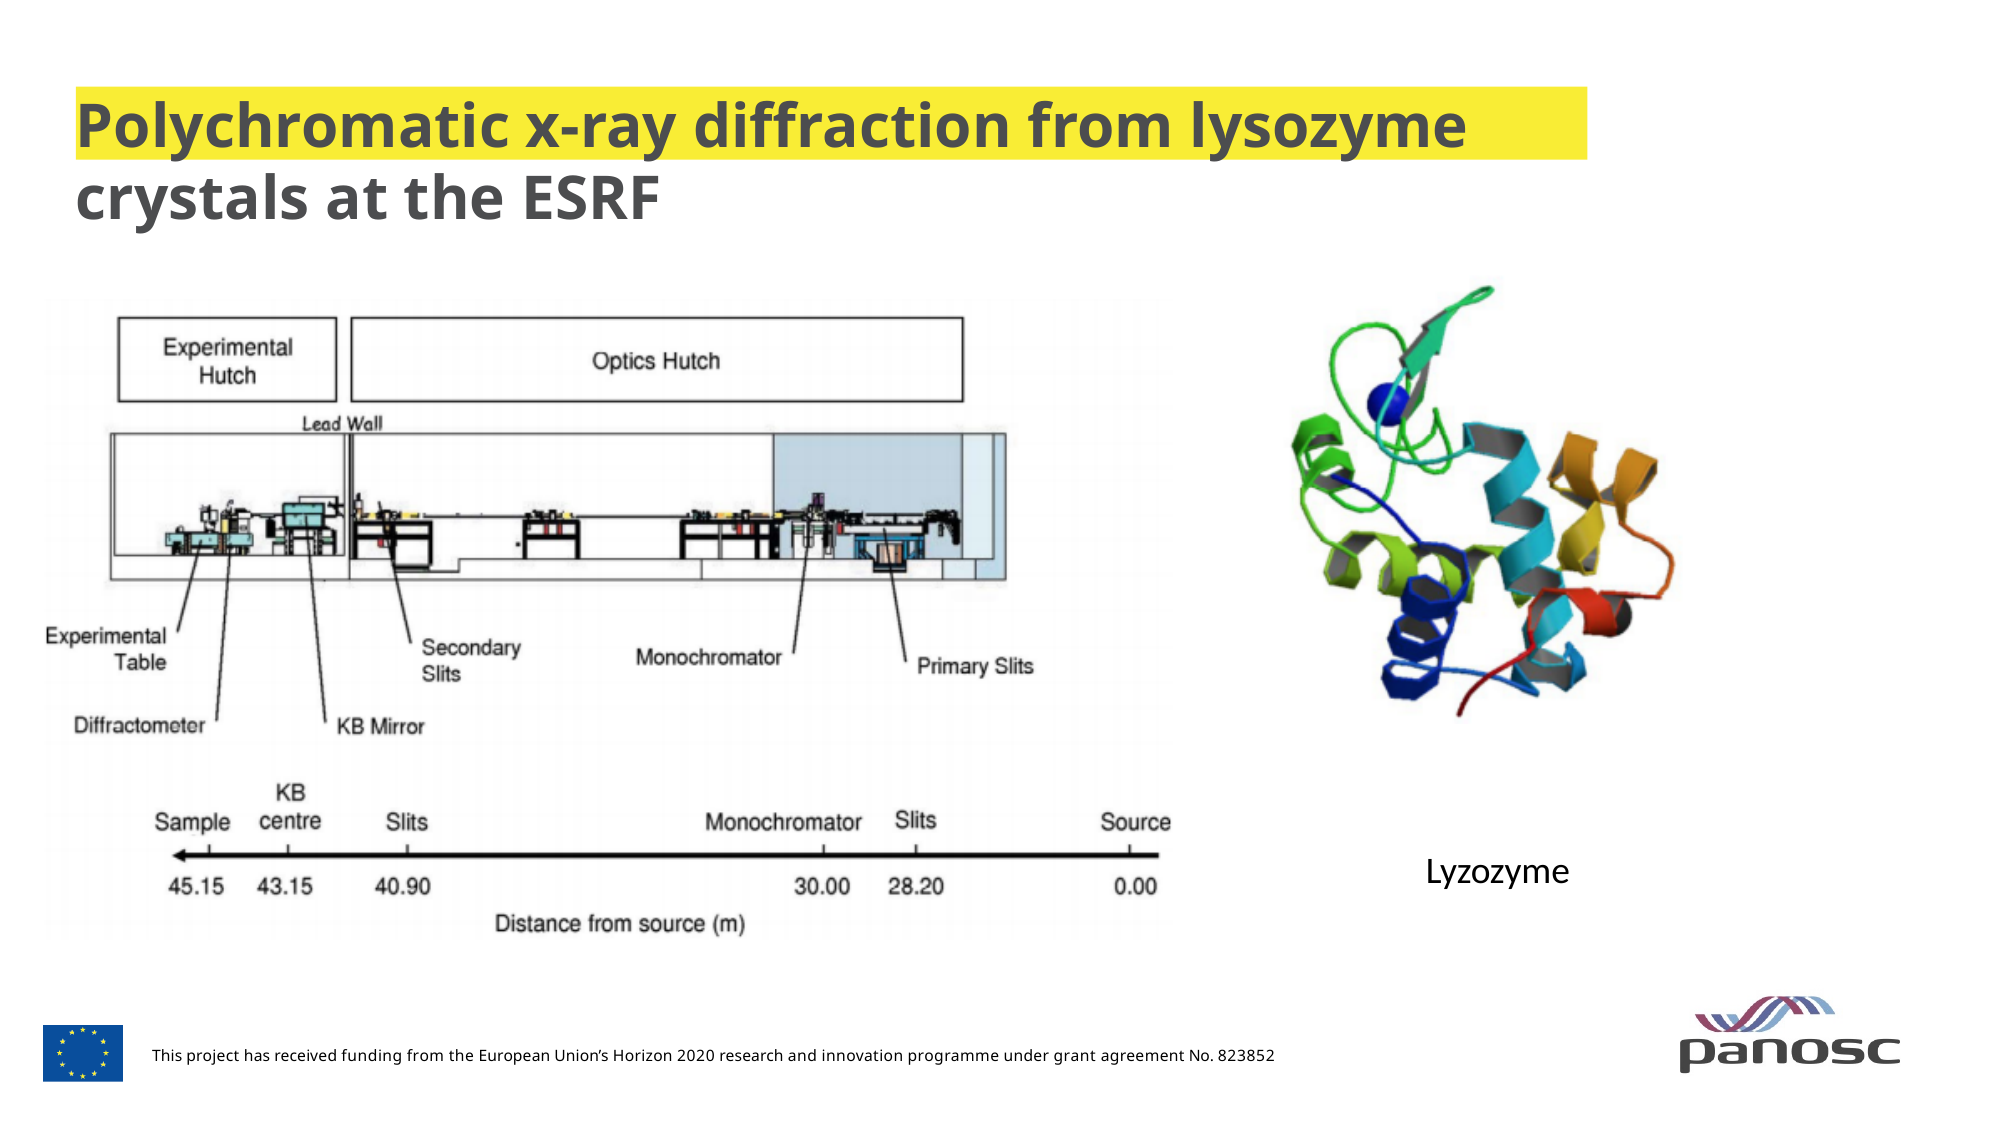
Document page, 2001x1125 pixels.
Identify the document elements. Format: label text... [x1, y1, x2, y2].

text_box Polychromatic x-ray diffraction from lysozyme crystals at the ESRF [75, 86, 1588, 160]
picture [37, 299, 1184, 940]
picture [1262, 274, 1691, 724]
text_box Lyzozyme [1411, 839, 1594, 899]
picture [1, 947, 1999, 1125]
